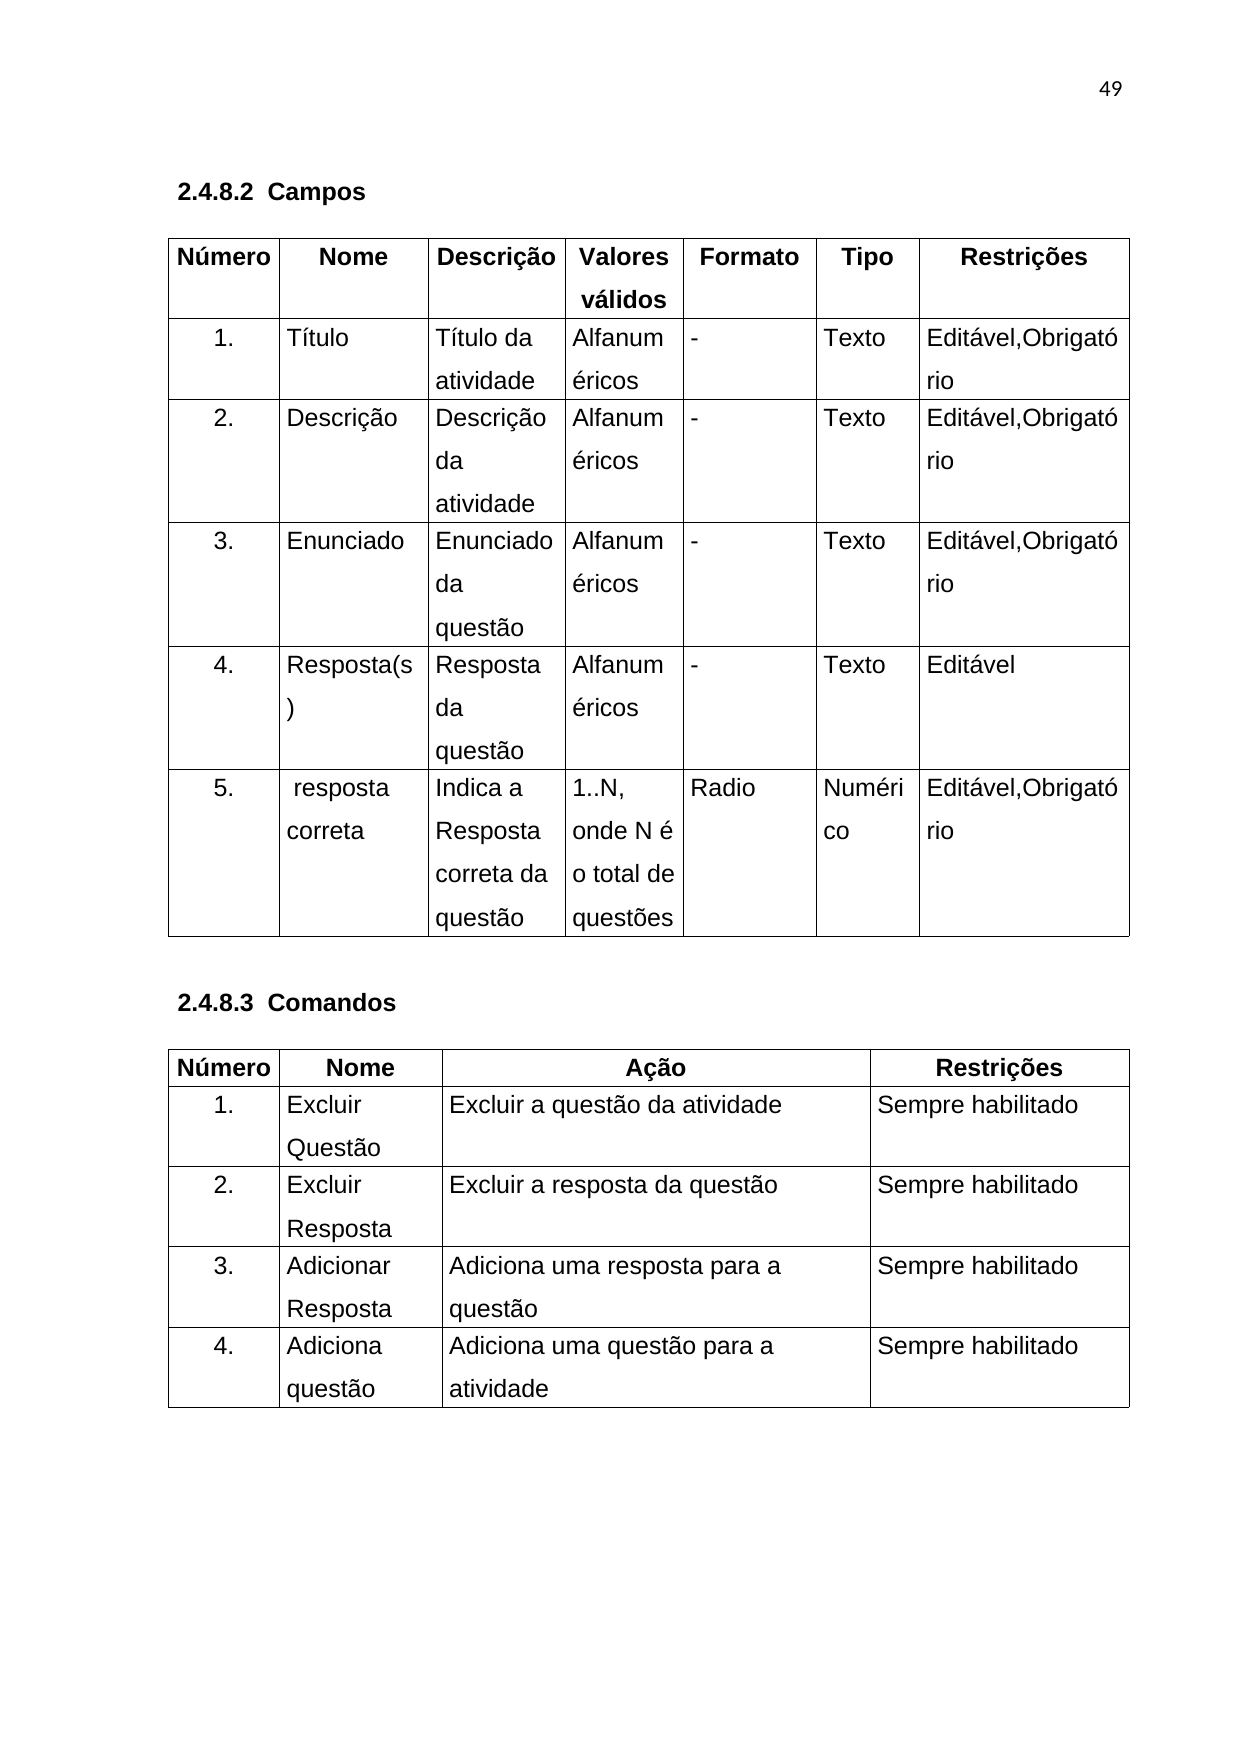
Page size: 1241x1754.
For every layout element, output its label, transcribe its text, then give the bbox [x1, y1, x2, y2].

table_cell Radio [684, 770, 816, 936]
table_cell Editável [920, 647, 1129, 769]
table_cell Resposta(s) [280, 647, 428, 769]
table_cell [169, 319, 279, 399]
table_cell Título da atividade [429, 319, 565, 399]
table_cell [169, 1087, 279, 1166]
table_cell Excluir a questão da atividade [443, 1087, 870, 1166]
table_cell Título [280, 319, 428, 399]
table_cell Alfanuméricos [566, 647, 683, 769]
table_cell [169, 400, 279, 522]
table_cell Adiciona questão [280, 1328, 442, 1407]
table_cell [169, 1167, 279, 1246]
table_cell 1..N, onde N é o total de questões [566, 770, 683, 936]
table_cell Texto [817, 400, 919, 522]
table_cell Editável,Obrigatório [920, 400, 1129, 522]
table_cell Editável,Obrigatório [920, 319, 1129, 399]
subtitle Comandos [177, 988, 1122, 1017]
table_cell Alfanuméricos [566, 319, 683, 399]
table_header Número [169, 1050, 279, 1086]
table_cell Descrição [280, 400, 428, 522]
table_cell resposta correta [280, 770, 428, 936]
table_cell - [684, 319, 816, 399]
table_cell Alfanuméricos [566, 400, 683, 522]
table_cell Indica a Resposta correta da questão [429, 770, 565, 936]
table_cell [169, 1247, 279, 1327]
subtitle Campos [177, 177, 1122, 206]
table_cell Editável,Obrigatório [920, 770, 1129, 936]
table_cell Adiciona uma questão para a atividade [443, 1328, 870, 1407]
table_cell Editável,Obrigatório [920, 523, 1129, 646]
table_cell - [684, 647, 816, 769]
table_header Tipo [817, 239, 919, 318]
table_cell Alfanuméricos [566, 523, 683, 646]
table_header Descrição [429, 239, 565, 318]
table_cell Texto [817, 523, 919, 646]
table_header Nome [280, 1050, 442, 1086]
table_cell Sempre habilitado [871, 1247, 1129, 1327]
table_cell Excluir Resposta [280, 1167, 442, 1246]
table_cell [169, 523, 279, 646]
table_cell Sempre habilitado [871, 1167, 1129, 1246]
table_cell Enunciado da questão [429, 523, 565, 646]
table_cell Texto [817, 647, 919, 769]
table_cell Adiciona uma resposta para a questão [443, 1247, 870, 1327]
table_header Nome [280, 239, 428, 318]
table_cell Enunciado [280, 523, 428, 646]
table_cell Texto [817, 319, 919, 399]
table_header Ação [443, 1050, 870, 1086]
table_cell Sempre habilitado [871, 1328, 1129, 1407]
table_header Restrições [871, 1050, 1129, 1086]
table_cell - [684, 523, 816, 646]
table_header Valores válidos [566, 239, 683, 318]
table_cell [169, 647, 279, 769]
table_cell Adicionar Resposta [280, 1247, 442, 1327]
table_cell Excluir Questão [280, 1087, 442, 1166]
table_cell [169, 1328, 279, 1407]
table_cell - [684, 400, 816, 522]
table_header Número [169, 239, 279, 318]
table_header Restrições [920, 239, 1129, 318]
table_cell Resposta da questão [429, 647, 565, 769]
table_cell Numérico [817, 770, 919, 936]
table_cell [169, 770, 279, 936]
table_header Formato [684, 239, 816, 318]
table_cell Sempre habilitado [871, 1087, 1129, 1166]
table_cell Descrição da atividade [429, 400, 565, 522]
table_cell Excluir a resposta da questão [443, 1167, 870, 1246]
